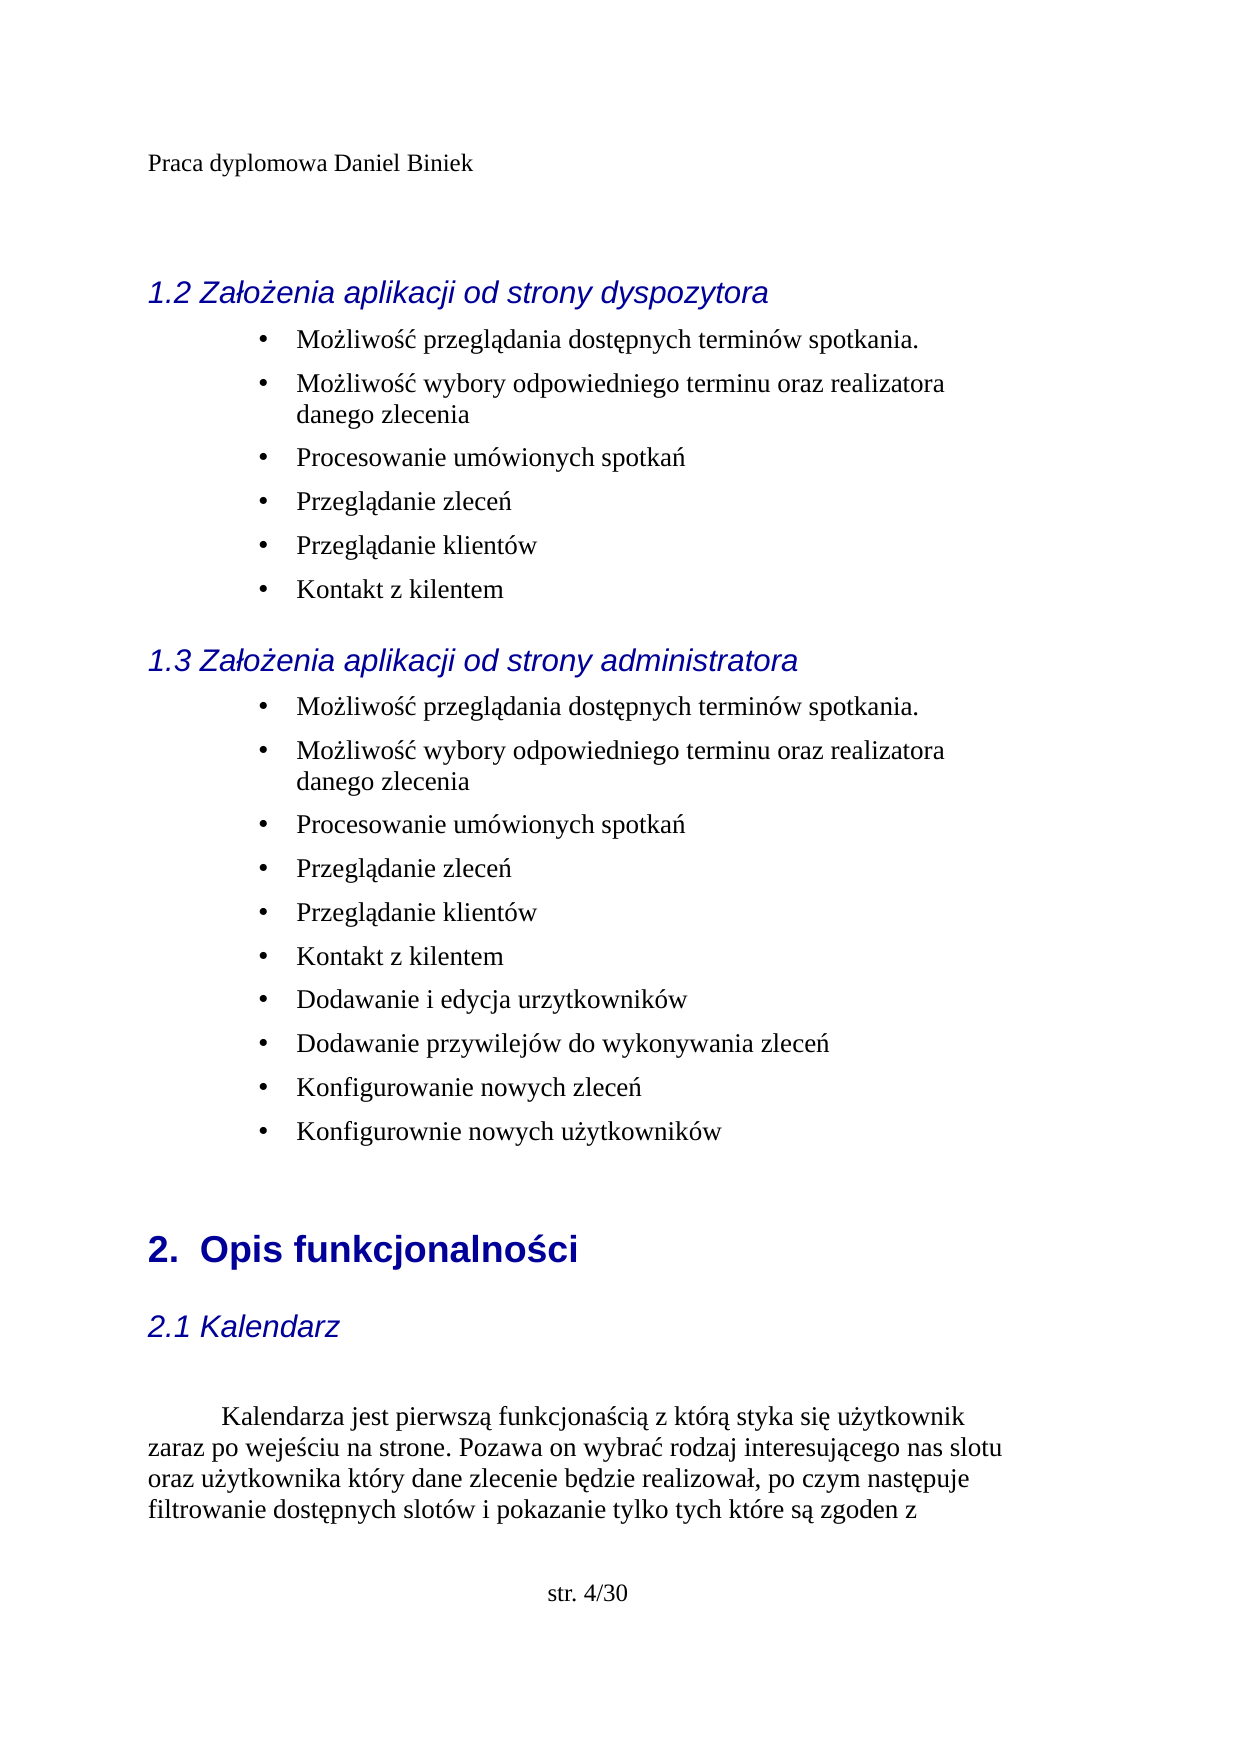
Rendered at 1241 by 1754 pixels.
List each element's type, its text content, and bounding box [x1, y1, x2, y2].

list Konfigurownie nowych użytkowników [259, 1115, 1028, 1146]
list Przeglądanie zleceń [259, 852, 1028, 884]
subtitle 1.3 Założenia aplikacji od strony administratora [148, 642, 1028, 677]
subtitle 2.1 Kalendarz [148, 1308, 1028, 1344]
list Procesowanie umówionych spotkań [259, 809, 1028, 840]
subtitle 1.2 Założenia aplikacji od strony dyspozytora [148, 274, 1028, 310]
list Możliwość wybory odpowiedniego terminu oraz realizatora danego zlecenia [259, 734, 1028, 796]
list Przeglądanie zleceń [259, 485, 1028, 517]
list Konfigurowanie nowych zleceń [259, 1071, 1028, 1102]
list Dodawanie przywilejów do wykonywania zleceń [259, 1027, 1028, 1059]
list Kontakt z kilentem [259, 573, 1028, 604]
subtitle 2. Opis funkcjonalności [148, 1227, 1028, 1270]
list Procesowanie umówionych spotkań [259, 442, 1028, 473]
list Kontakt z kilentem [259, 940, 1028, 971]
list Możliwość wybory odpowiedniego terminu oraz realizatora danego zlecenia [259, 367, 1028, 429]
text Kalendarza jest pierwszą funkcjonaścią z którą styka się użytkownik zaraz po wejeściu na strone. Pozawa on wybrać rodzaj interesującego nas slotu oraz użytkownika który dane zlecenie będzie realizował, po czym następuje filtrowanie dostępnych slotów i pokazanie tylko tych które są zgoden z [148, 1400, 1028, 1524]
list Przeglądanie klientów [259, 529, 1028, 560]
list Dodawanie i edycja urzytkowników [259, 984, 1028, 1015]
list Możliwość przeglądania dostępnych terminów spotkania. [259, 323, 1028, 354]
list Możliwość przeglądania dostępnych terminów spotkania. [259, 690, 1028, 721]
list Przeglądanie klientów [259, 896, 1028, 927]
